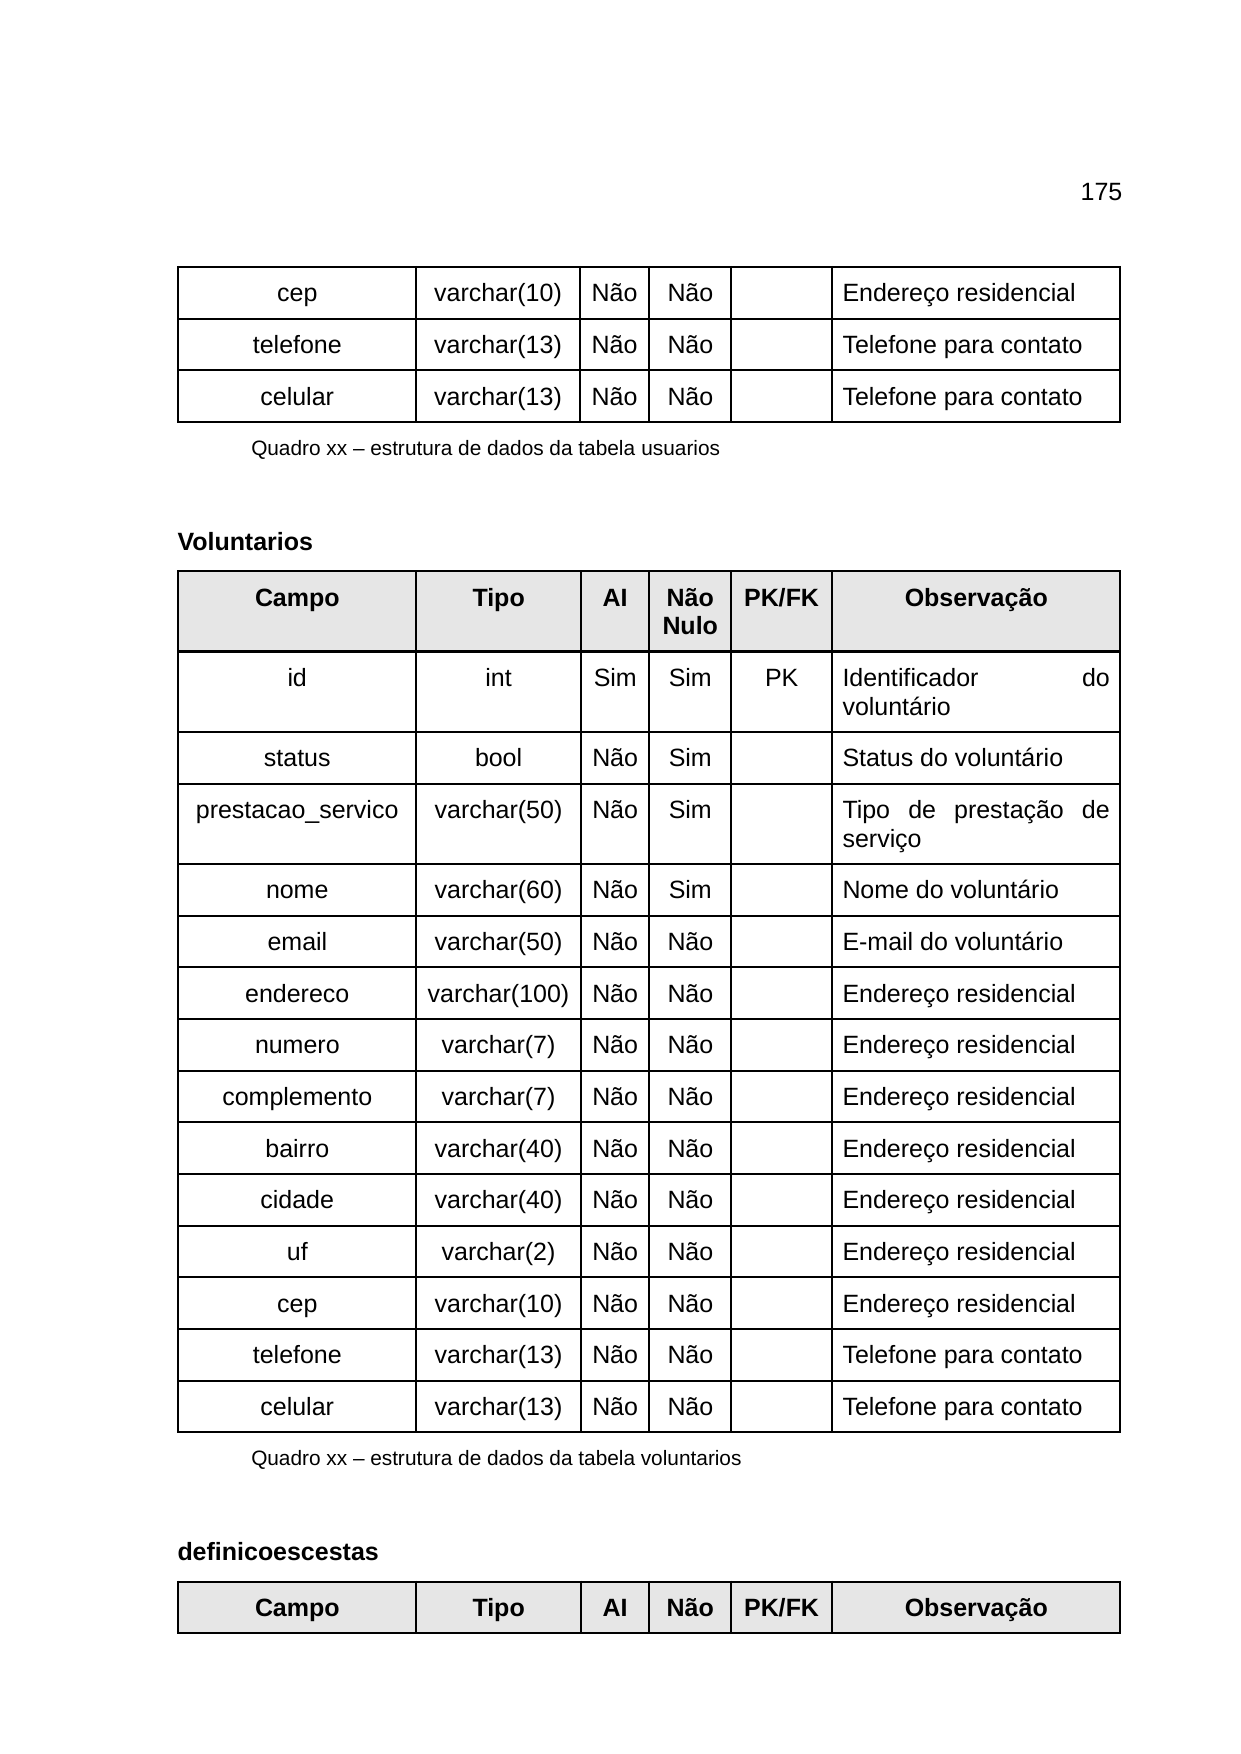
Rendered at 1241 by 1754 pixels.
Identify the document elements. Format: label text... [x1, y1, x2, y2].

table_cell varchar(10) [417, 1278, 580, 1328]
table_cell [732, 1330, 831, 1379]
table_cell Não [650, 1020, 730, 1069]
table_cell [732, 1020, 831, 1069]
table_cell Não [650, 1330, 730, 1379]
table_cell varchar(100) [417, 968, 580, 1018]
table_cell [732, 1278, 831, 1328]
table_cell Não [582, 917, 648, 966]
table_cell varchar(40) [417, 1123, 580, 1173]
table_cell telefone [179, 320, 415, 369]
table_cell varchar(7) [417, 1020, 580, 1069]
table_cell Não [582, 1123, 648, 1173]
table_cell varchar(10) [417, 268, 579, 317]
table_cell [732, 268, 831, 317]
text Quadro xx – estrutura de dados da tabela voluntarios [177, 1446, 1122, 1470]
table_header Observação [833, 1583, 1119, 1632]
table_cell cep [179, 268, 415, 317]
table_cell email [179, 917, 415, 966]
table_cell Não [581, 371, 648, 421]
table_cell [732, 320, 831, 369]
table_cell id [179, 653, 415, 731]
table_cell nome [179, 865, 415, 914]
table_cell [732, 1123, 831, 1173]
table_cell Endereço residencial [833, 1123, 1119, 1173]
table_cell varchar(60) [417, 865, 580, 914]
table_cell Endereço residencial [833, 1227, 1119, 1276]
table_cell [732, 917, 831, 966]
table_cell Não [650, 1072, 730, 1121]
table_cell prestacao_servico [179, 785, 415, 863]
table_cell Não [650, 1382, 730, 1431]
table_cell Não [582, 733, 648, 782]
table_cell celular [179, 371, 415, 421]
table_cell endereco [179, 968, 415, 1018]
table_cell cidade [179, 1175, 415, 1224]
table_cell cep [179, 1278, 415, 1328]
table_cell varchar(2) [417, 1227, 580, 1276]
table_cell Não [582, 968, 648, 1018]
table_cell celular [179, 1382, 415, 1431]
table_cell Não [582, 865, 648, 914]
table_cell telefone [179, 1330, 415, 1379]
table_cell Não [581, 320, 648, 369]
table_cell Endereço residencial [833, 1278, 1119, 1328]
table_cell Sim [582, 653, 648, 731]
table_cell Não [650, 1278, 730, 1328]
table_cell [732, 733, 831, 782]
table_header Campo [179, 1583, 415, 1632]
table_cell varchar(7) [417, 1072, 580, 1121]
table_cell Sim [650, 785, 730, 863]
table_cell Não [650, 917, 730, 966]
table_cell [732, 1382, 831, 1431]
table_cell Nome do voluntário [833, 865, 1119, 914]
table_cell uf [179, 1227, 415, 1276]
table_cell varchar(13) [417, 320, 579, 369]
table_cell varchar(13) [417, 371, 579, 421]
table_cell Endereço residencial [833, 1020, 1119, 1069]
table_header AI [582, 1583, 648, 1632]
table_cell Endereço residencial [833, 1072, 1119, 1121]
table_cell Não [650, 1175, 730, 1224]
table_cell [732, 865, 831, 914]
table_header AI [582, 572, 648, 650]
text definicoescestas [177, 1537, 1122, 1566]
table_header Tipo [417, 572, 580, 650]
table_cell [732, 371, 831, 421]
table_header Não Nulo [650, 572, 730, 650]
table_cell Sim [650, 653, 730, 731]
table_cell varchar(13) [417, 1382, 580, 1431]
table_cell E-mail do voluntário [833, 917, 1119, 966]
table_cell Não [582, 1278, 648, 1328]
text Quadro xx – estrutura de dados da tabela usuarios [177, 435, 1122, 459]
table_cell Identificador do voluntário [833, 653, 1119, 731]
table_cell Não [582, 785, 648, 863]
table_cell complemento [179, 1072, 415, 1121]
table_cell int [417, 653, 580, 731]
table_cell [732, 968, 831, 1018]
table_cell [732, 1227, 831, 1276]
table_cell Não [650, 1123, 730, 1173]
table_cell [732, 1072, 831, 1121]
table_cell PK [732, 653, 831, 731]
table_cell Não [650, 268, 730, 317]
table_cell bairro [179, 1123, 415, 1173]
table_cell Tipo de prestação de serviço [833, 785, 1119, 863]
table_cell Não [650, 371, 730, 421]
table_header Observação [833, 572, 1119, 650]
table_cell Não [582, 1072, 648, 1121]
table_cell varchar(50) [417, 917, 580, 966]
table_cell Não [650, 968, 730, 1018]
table_cell bool [417, 733, 580, 782]
text Voluntarios [177, 527, 1122, 556]
table_cell Não [582, 1227, 648, 1276]
table_cell Status do voluntário [833, 733, 1119, 782]
table_header PK/FK [732, 1583, 831, 1632]
table_cell Telefone para contato [833, 1330, 1119, 1379]
table_cell Endereço residencial [833, 268, 1119, 317]
table_cell varchar(13) [417, 1330, 580, 1379]
table_header Tipo [417, 1583, 580, 1632]
table_cell Não [582, 1020, 648, 1069]
table_cell Endereço residencial [833, 968, 1119, 1018]
table_header Campo [179, 572, 415, 650]
table_cell Telefone para contato [833, 1382, 1119, 1431]
table_header Não [650, 1583, 730, 1632]
table_cell [732, 1175, 831, 1224]
table_cell Não [650, 320, 730, 369]
table_cell Endereço residencial [833, 1175, 1119, 1224]
table_cell Não [582, 1382, 648, 1431]
table_cell Não [650, 1227, 730, 1276]
table_cell varchar(40) [417, 1175, 580, 1224]
table_cell varchar(50) [417, 785, 580, 863]
table_cell [732, 785, 831, 863]
table_cell Não [581, 268, 648, 317]
table_cell Telefone para contato [833, 371, 1119, 421]
table_header PK/FK [732, 572, 831, 650]
table_cell Sim [650, 733, 730, 782]
table_cell numero [179, 1020, 415, 1069]
table_cell Telefone para contato [833, 320, 1119, 369]
table_cell status [179, 733, 415, 782]
table_cell Não [582, 1330, 648, 1379]
table_cell Não [582, 1175, 648, 1224]
table_cell Sim [650, 865, 730, 914]
